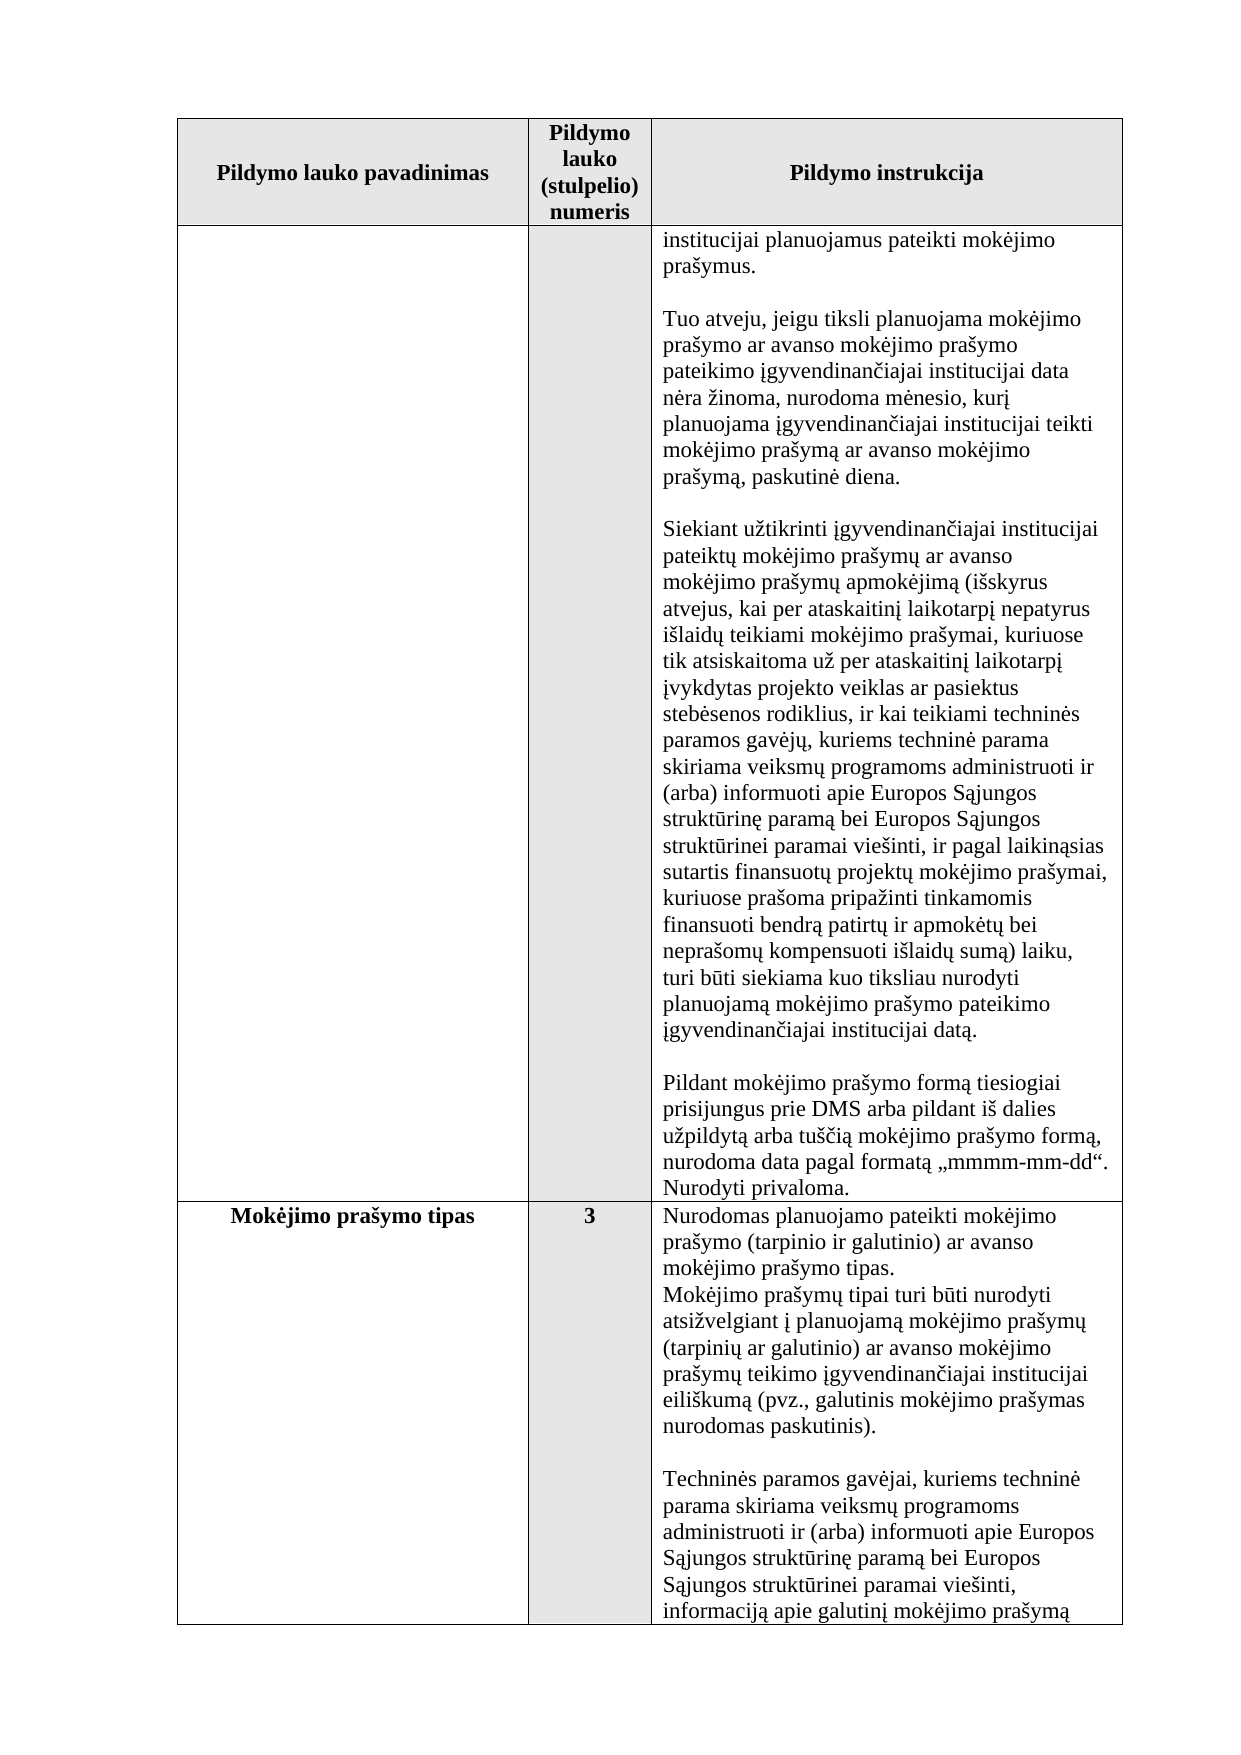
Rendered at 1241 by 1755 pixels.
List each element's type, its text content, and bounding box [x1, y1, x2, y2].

table_cell institucijai planuojamus pateikti mokėjimo prašymus. Tuo atveju, jeigu tiksli planuojama mokėjimo prašymo ar avanso mokėjimo prašymo pateikimo įgyvendinančiajai institucijai data nėra žinoma, nurodoma mėnesio, kurį planuojama įgyvendinančiajai institucijai teikti mokėjimo prašymą ar avanso mokėjimo prašymą, paskutinė diena. Siekiant užtikrinti įgyvendinančiajai institucijai pateiktų mokėjimo prašymų ar avanso mokėjimo prašymų apmokėjimą (išskyrus atvejus, kai per ataskaitinį laikotarpį nepatyrus išlaidų teikiami mokėjimo prašymai, kuriuose tik atsiskaitoma už per ataskaitinį laikotarpį įvykdytas projekto veiklas ar pasiektus stebėsenos rodiklius, ir kai teikiami techninės paramos gavėjų, kuriems techninė parama skiriama veiksmų programoms administruoti ir (arba) informuoti apie Europos Sąjungos struktūrinę paramą bei Europos Sąjungos struktūrinei paramai viešinti, ir pagal laikinąsias sutartis finansuotų projektų mokėjimo prašymai, kuriuose prašoma pripažinti tinkamomis finansuoti bendrą patirtų ir apmokėtų bei neprašomų kompensuoti išlaidų sumą) laiku, turi būti siekiama kuo tiksliau nurodyti planuojamą mokėjimo prašymo pateikimo įgyvendinančiajai institucijai datą. Pildant mokėjimo prašymo formą tiesiogiai prisijungus prie DMS arba pildant iš dalies užpildytą arba tuščią mokėjimo prašymo formą, nurodoma data pagal formatą „mmmm-mm-dd“. Nurodyti privaloma. [652, 226, 1122, 1201]
table_cell 3 [529, 1202, 651, 1623]
table_header Pildymo instrukcija [652, 119, 1122, 224]
table_cell Mokėjimo prašymo tipas [178, 1202, 528, 1623]
table_header Pildymo lauko (stulpelio) numeris [529, 119, 651, 224]
table_cell Nurodomas planuojamo pateikti mokėjimo prašymo (tarpinio ir galutinio) ar avanso mokėjimo prašymo tipas. Mokėjimo prašymų tipai turi būti nurodyti atsižvelgiant į planuojamą mokėjimo prašymų (tarpinių ar galutinio) ar avanso mokėjimo prašymų teikimo įgyvendinančiajai institucijai eiliškumą (pvz., galutinis mokėjimo prašymas nurodomas paskutinis). Techninės paramos gavėjai, kuriems techninė parama skiriama veiksmų programoms administruoti ir (arba) informuoti apie Europos Sąjungos struktūrinę paramą bei Europos Sąjungos struktūrinei paramai viešinti, informaciją apie galutinį mokėjimo prašymą [652, 1202, 1122, 1623]
table_cell [529, 226, 651, 1201]
table_header Pildymo lauko pavadinimas [178, 119, 528, 224]
table_cell [178, 226, 528, 1201]
